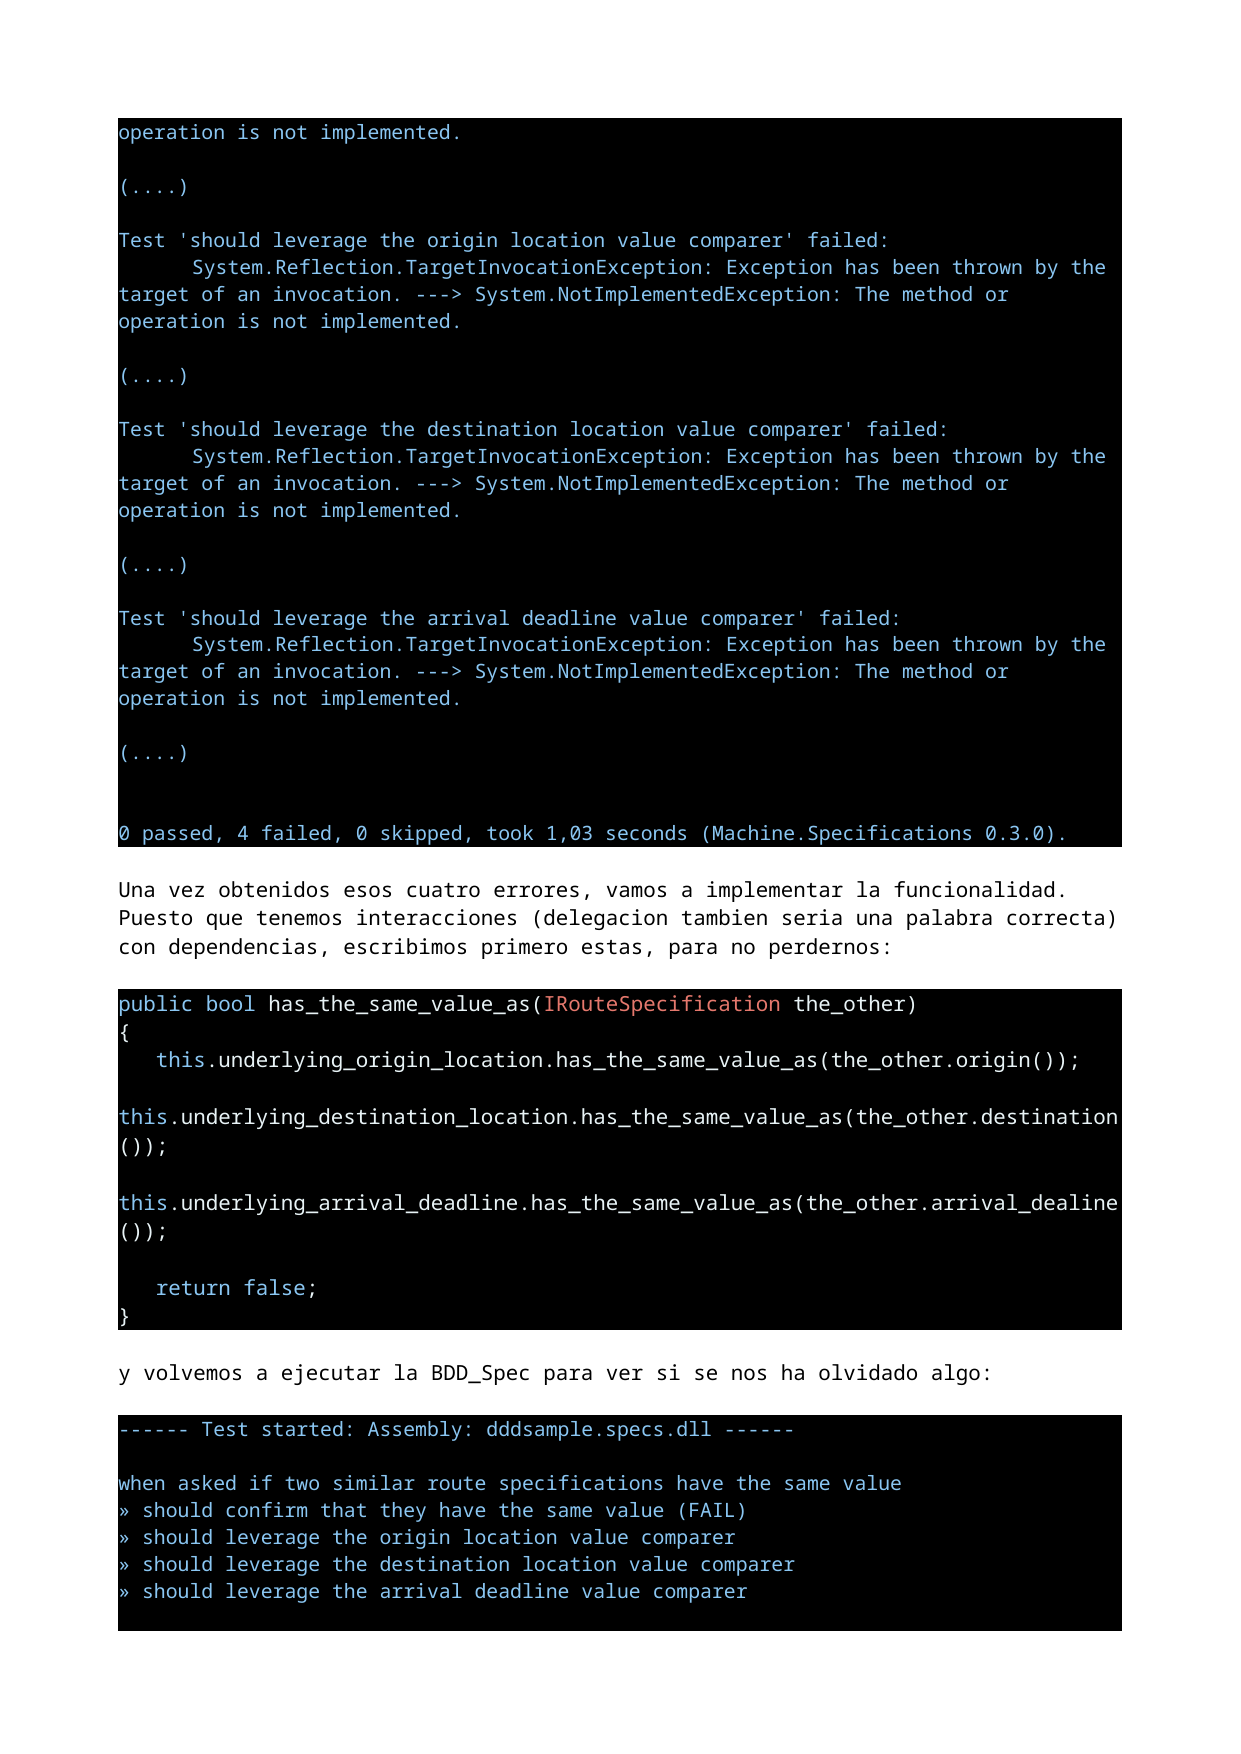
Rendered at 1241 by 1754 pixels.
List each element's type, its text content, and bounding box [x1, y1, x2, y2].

text » should leverage the destination location value comparer [118, 1550, 1122, 1577]
text (....) [118, 550, 1122, 577]
text operation is not implemented. [118, 118, 1122, 145]
text » should confirm that they have the same value (FAIL) [118, 1496, 1122, 1523]
text Una vez obtenidos esos cuatro errores, vamos a implementar la funcionalidad. Puesto que tenemos interacciones (delegacion tambien seria una palabra correcta) con dependencias, escribimos primero estas, para no perdernos: [118, 875, 1122, 960]
text 0 passed, 4 failed, 0 skipped, took 1,03 seconds (Machine.Specifications 0.3.0). [118, 819, 1122, 847]
text System.Reflection.TargetInvocationException: Exception has been thrown by the target of an invocation. ---> System.NotImplementedException: The method or operation is not implemented. [118, 631, 1122, 712]
text return false; [118, 1273, 1122, 1302]
text System.Reflection.TargetInvocationException: Exception has been thrown by the target of an invocation. ---> System.NotImplementedException: The method or operation is not implemented. [118, 253, 1122, 334]
text this.underlying_origin_location.has_the_same_value_as(the_other.origin()); [118, 1046, 1122, 1074]
text » should leverage the arrival deadline value comparer [118, 1577, 1122, 1604]
text » should leverage the origin location value comparer [118, 1523, 1122, 1550]
text public bool has_the_same_value_as(IRouteSpecification the_other) [118, 989, 1122, 1017]
text ------ Test started: Assembly: dddsample.specs.dll ------ [118, 1415, 1122, 1442]
text (....) [118, 739, 1122, 766]
text } [118, 1302, 1122, 1330]
text y volvemos a ejecutar la BDD_Spec para ver si se nos ha olvidado algo: [118, 1358, 1122, 1387]
text { [118, 1017, 1122, 1046]
text this.underlying_destination_location.has_the_same_value_as(the_other.destination()); [118, 1074, 1122, 1159]
text Test 'should leverage the arrival deadline value comparer' failed: [118, 604, 1122, 631]
text when asked if two similar route specifications have the same value [118, 1469, 1122, 1496]
text (....) [118, 172, 1122, 199]
text System.Reflection.TargetInvocationException: Exception has been thrown by the target of an invocation. ---> System.NotImplementedException: The method or operation is not implemented. [118, 442, 1122, 523]
text this.underlying_arrival_deadline.has_the_same_value_as(the_other.arrival_dealine()); [118, 1159, 1122, 1245]
text Test 'should leverage the origin location value comparer' failed: [118, 226, 1122, 253]
text (....) [118, 361, 1122, 388]
text Test 'should leverage the destination location value comparer' failed: [118, 415, 1122, 442]
